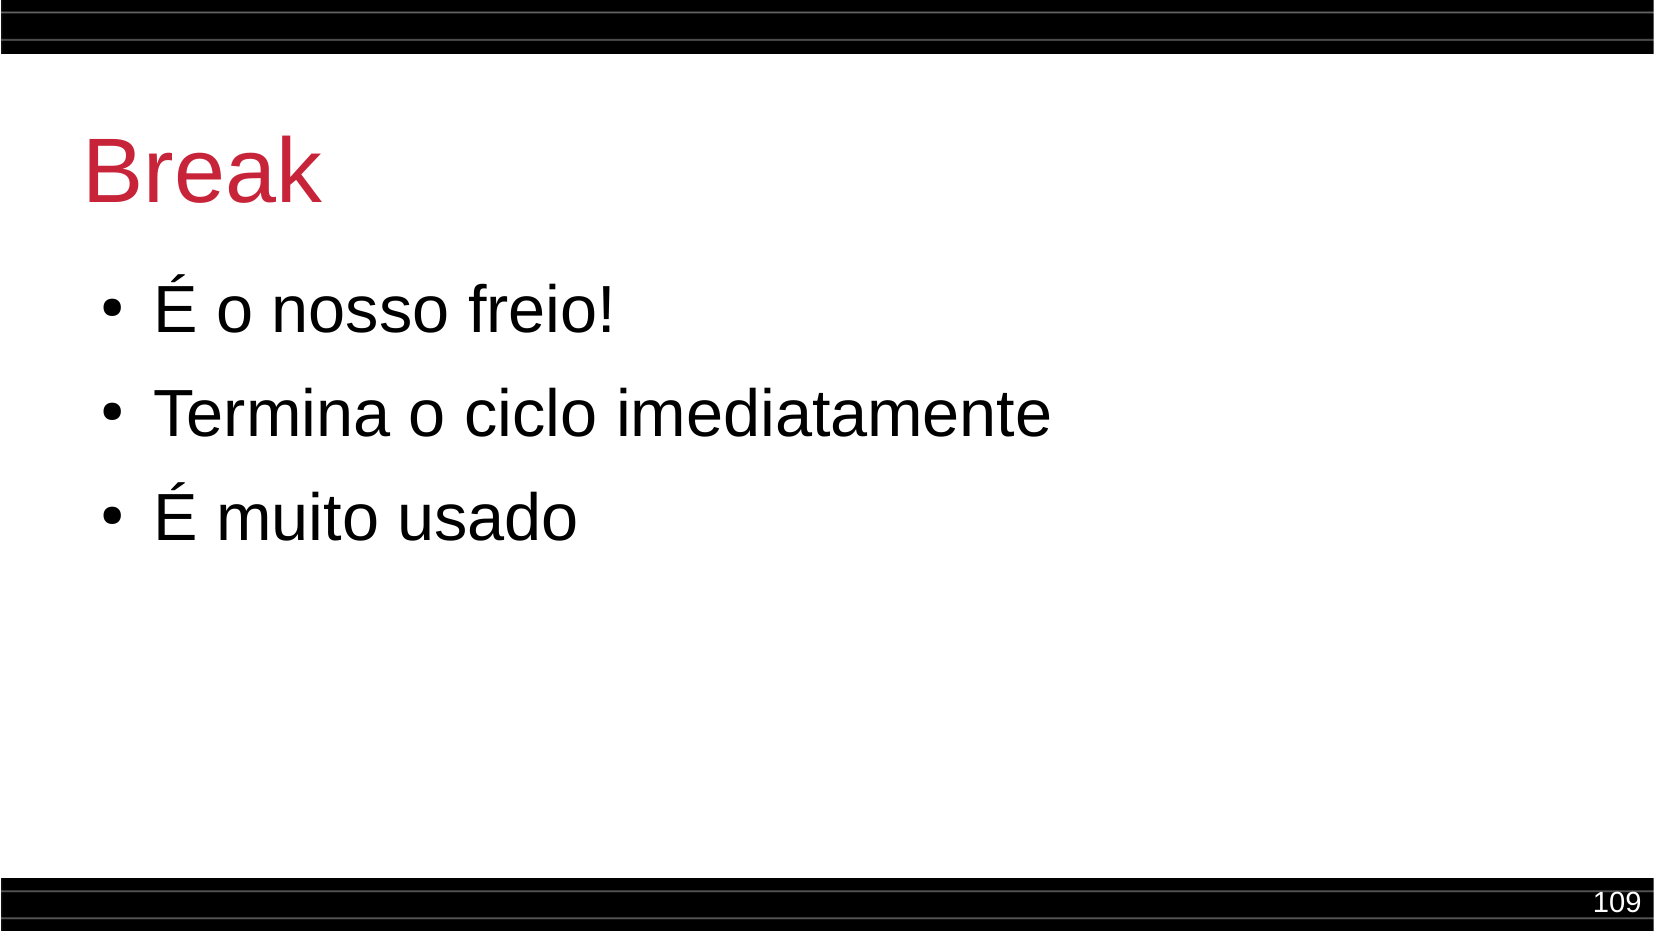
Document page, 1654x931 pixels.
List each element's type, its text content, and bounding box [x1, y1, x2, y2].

picture [1, 0, 1654, 54]
list É o nosso freio! Termina o ciclo imediatamente É muito usado [82, 271, 1571, 758]
title Break [82, 92, 1571, 249]
picture [1, 878, 1654, 931]
